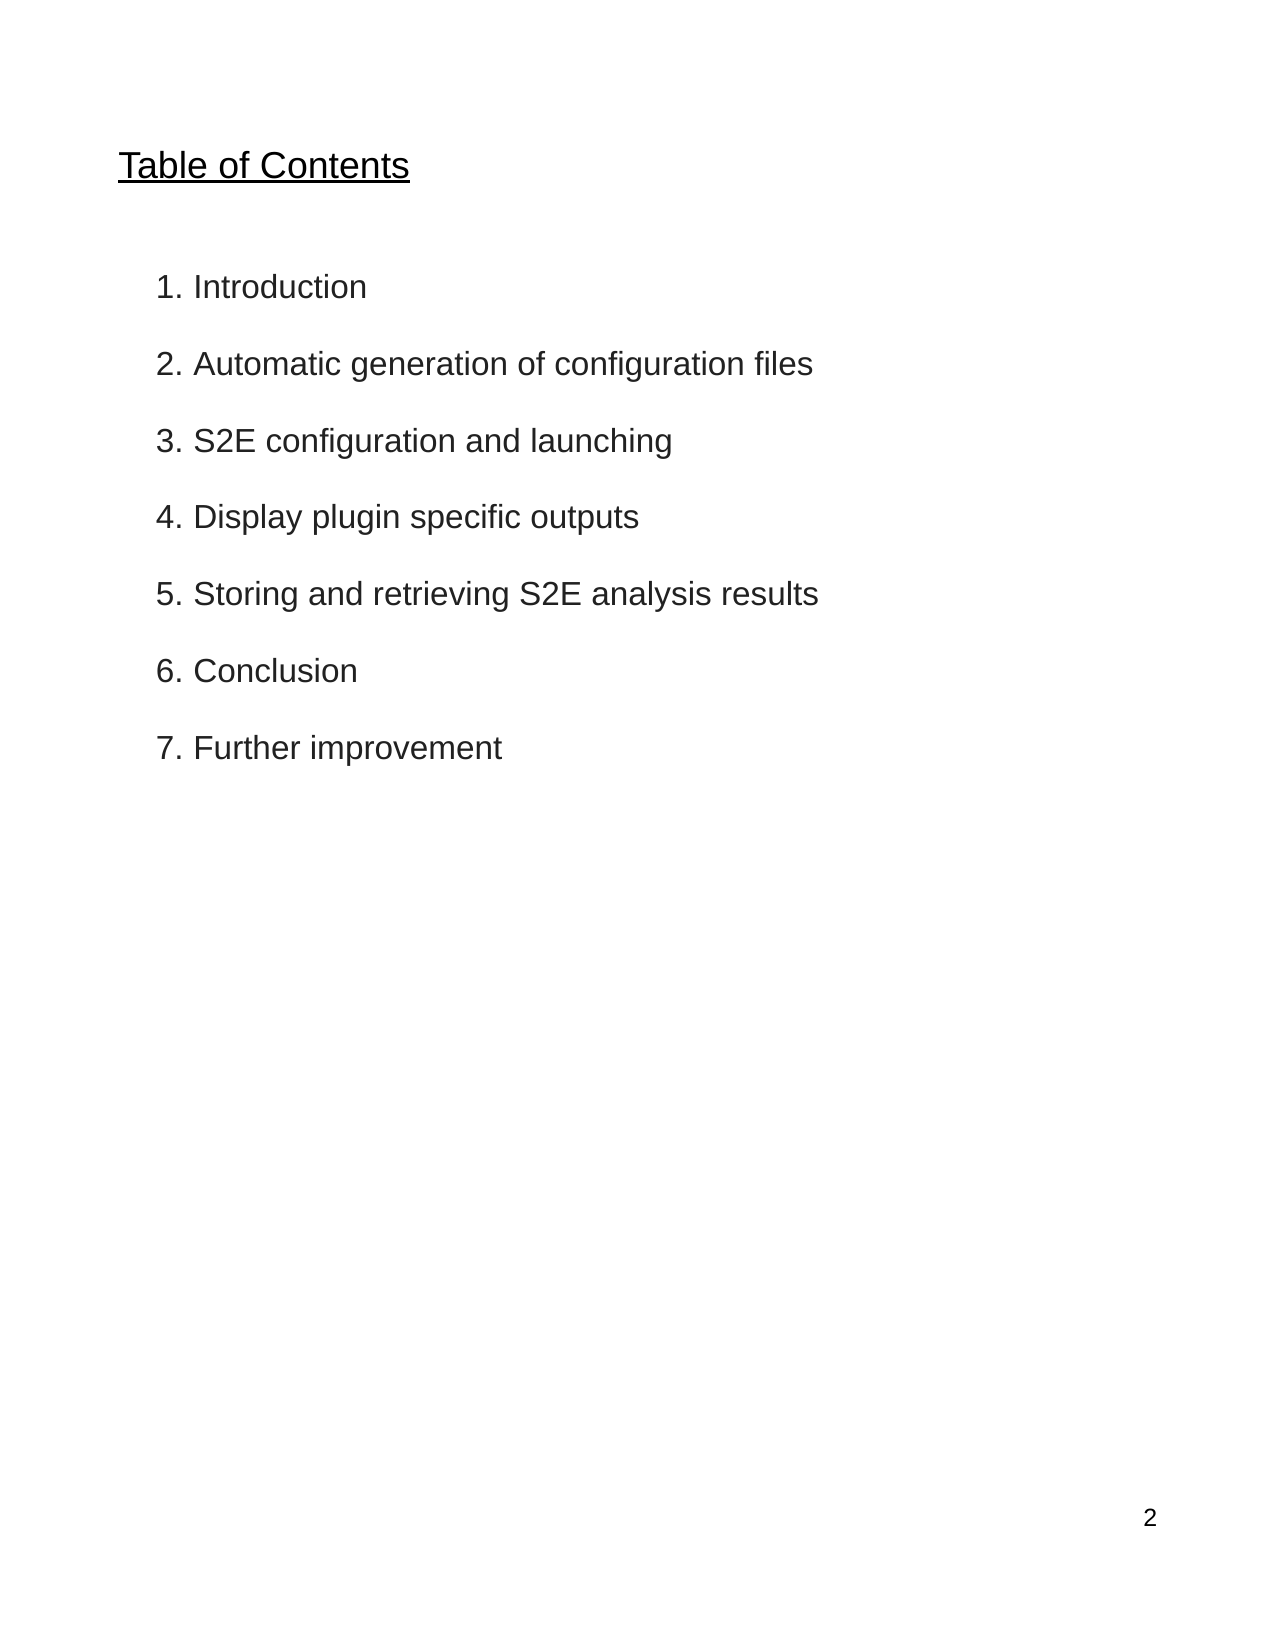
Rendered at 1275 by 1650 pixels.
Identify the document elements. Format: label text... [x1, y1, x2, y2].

list Storing and retrieving S2E analysis results [156, 574, 1157, 613]
list Further improvement [156, 728, 1157, 767]
list Introduction [156, 267, 1157, 305]
list Automatic generation of configuration files [156, 344, 1157, 382]
title Table of Contents [118, 143, 1157, 186]
list Conclusion [156, 651, 1157, 690]
list S2E configuration and launching [156, 421, 1157, 459]
list Display plugin specific outputs [156, 497, 1157, 536]
